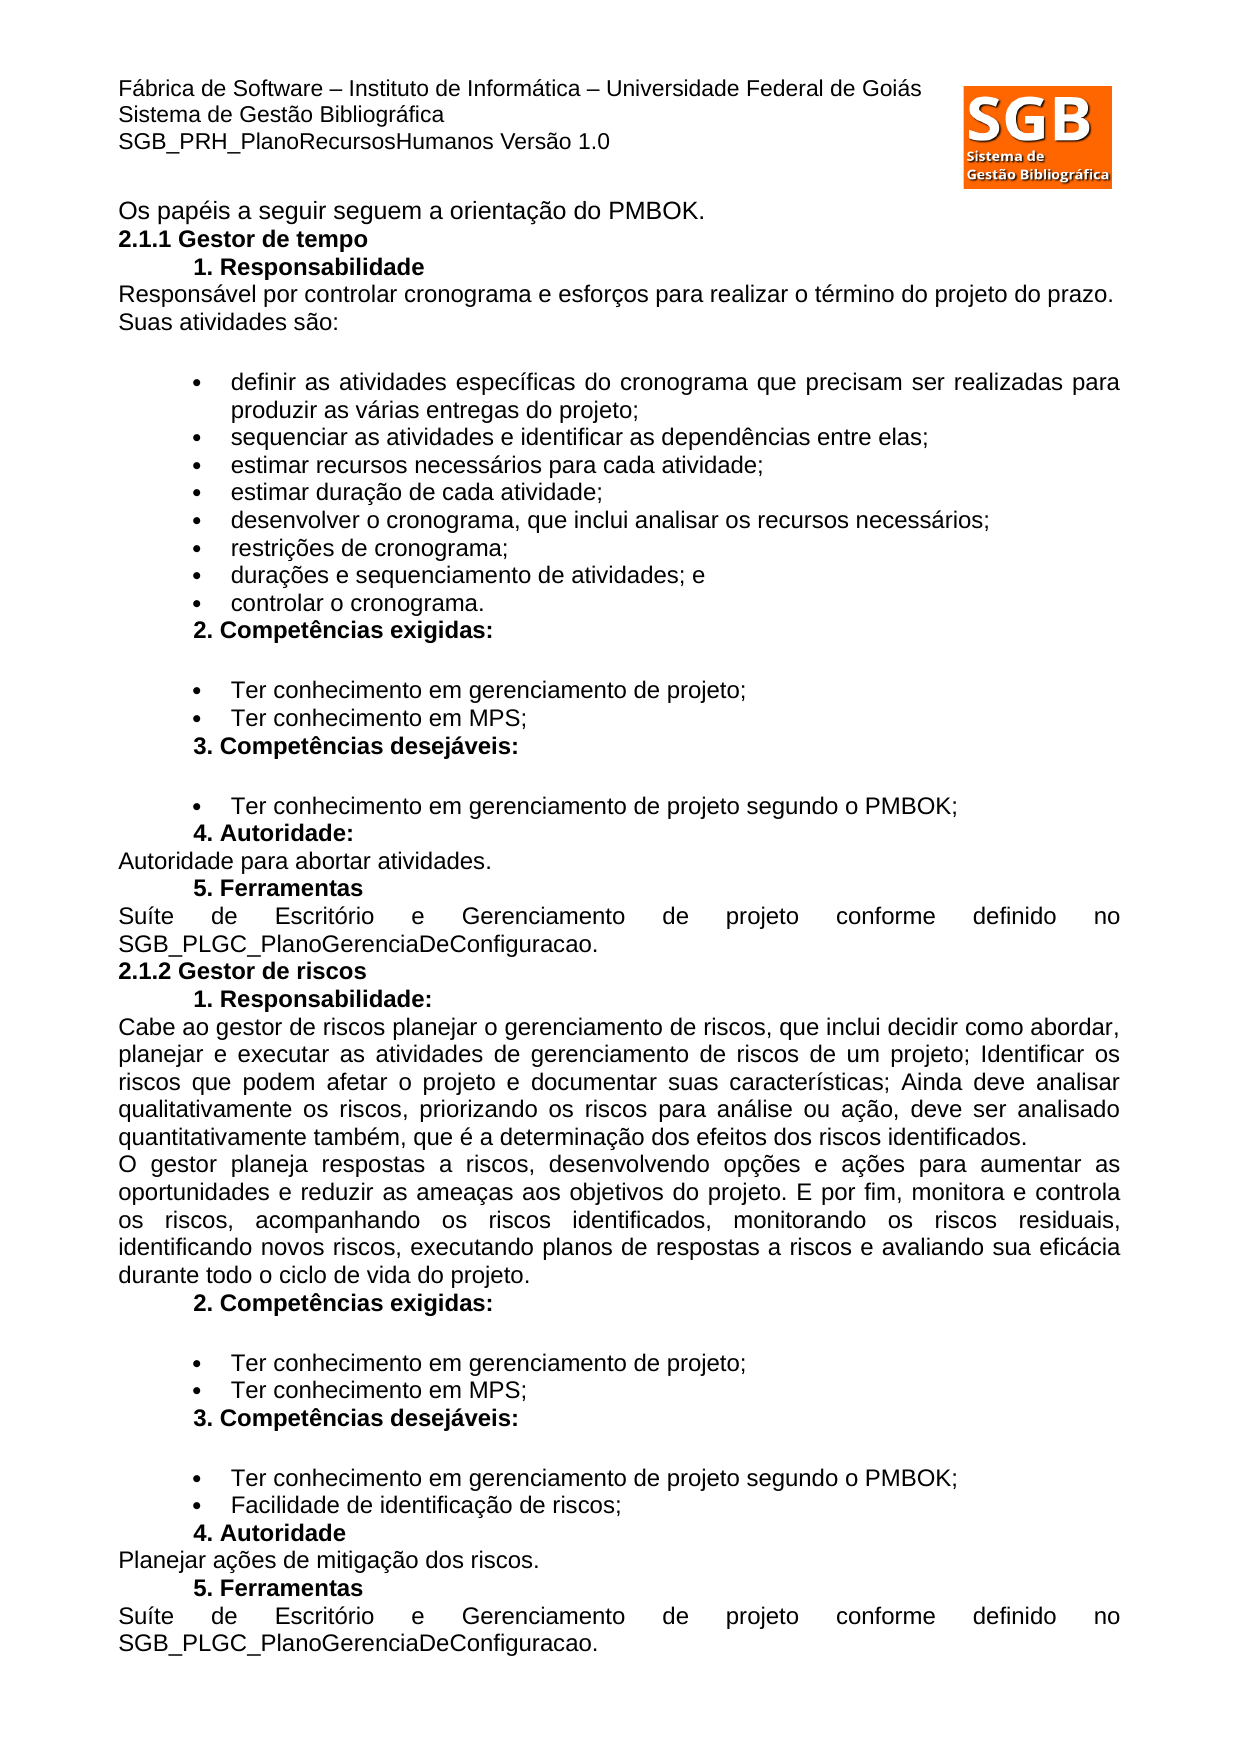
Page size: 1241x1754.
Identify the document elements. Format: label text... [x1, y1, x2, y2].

list Ter conhecimento em gerenciamento de projeto segundo o PMBOK; [193, 792, 1122, 819]
list Ter conhecimento em gerenciamento de projeto segundo o PMBOK; [193, 1464, 1122, 1491]
text Suíte de Escritório e Gerenciamento de projeto conforme definido no SGB_PLGC_PlanoGerenciaDeConfiguracao. [118, 902, 1122, 957]
text Responsável por controlar cronograma e esforços para realizar o término do projeto do prazo. [118, 280, 1122, 308]
list Ter conhecimento em gerenciamento de projeto; [193, 1348, 1122, 1376]
text 4. Autoridade: [118, 819, 1122, 847]
text Suas atividades são: [118, 308, 1122, 336]
list Ter conhecimento em MPS; [193, 704, 1122, 732]
list estimar duração de cada atividade; [193, 478, 1122, 506]
text 2. Competências exigidas: [118, 1288, 1122, 1316]
text 1. Responsabilidade [118, 253, 1122, 280]
list desenvolver o cronograma, que inclui analisar os recursos necessários; [193, 506, 1122, 533]
list Ter conhecimento em gerenciamento de projeto; [193, 676, 1122, 704]
list definir as atividades específicas do cronograma que precisam ser realizadas para produzir as várias entregas do projeto; [193, 368, 1122, 423]
text 5. Ferramentas [118, 874, 1122, 902]
text Planejar ações de mitigação dos riscos. [118, 1546, 1122, 1574]
list sequenciar as atividades e identificar as dependências entre elas; [193, 423, 1122, 451]
text 1. Responsabilidade: [118, 985, 1122, 1012]
list durações e sequenciamento de atividades; e [193, 561, 1122, 589]
text 3. Competências desejáveis: [118, 732, 1122, 759]
text 2.1.1 Gestor de tempo [118, 225, 1122, 253]
list Ter conhecimento em MPS; [193, 1376, 1122, 1404]
list Facilidade de identificação de riscos; [193, 1491, 1122, 1519]
list controlar o cronograma. [193, 589, 1122, 616]
text Os papéis a seguir seguem a orientação do PMBOK. [118, 196, 1122, 225]
text O gestor planeja respostas a riscos, desenvolvendo opções e ações para aumentar as oportunidades e reduzir as ameaças aos objetivos do projeto. E por fim, monitora e controla os riscos, acompanhando os riscos identificados, monitorando os riscos residuais, identificando novos riscos, executando planos de respostas a riscos e avaliando sua eficácia durante todo o ciclo de vida do projeto. [118, 1150, 1122, 1288]
text 5. Ferramentas [118, 1574, 1122, 1602]
text Suíte de Escritório e Gerenciamento de projeto conforme definido no SGB_PLGC_PlanoGerenciaDeConfiguracao. [118, 1602, 1122, 1657]
text Autoridade para abortar atividades. [118, 847, 1122, 874]
list estimar recursos necessários para cada atividade; [193, 451, 1122, 478]
text 3. Competências desejáveis: [118, 1404, 1122, 1431]
text Cabe ao gestor de riscos planejar o gerenciamento de riscos, que inclui decidir como abordar, planejar e executar as atividades de gerenciamento de riscos de um projeto; Identificar os riscos que podem afetar o projeto e documentar suas características; Ainda deve analisar qualitativamente os riscos, priorizando os riscos para análise ou ação, deve ser analisado quantitativamente também, que é a determinação dos efeitos dos riscos identificados. [118, 1012, 1122, 1150]
list restrições de cronograma; [193, 533, 1122, 561]
text 2. Competências exigidas: [118, 616, 1122, 644]
text 2.1.2 Gestor de riscos [118, 957, 1122, 985]
text 4. Autoridade [118, 1519, 1122, 1546]
